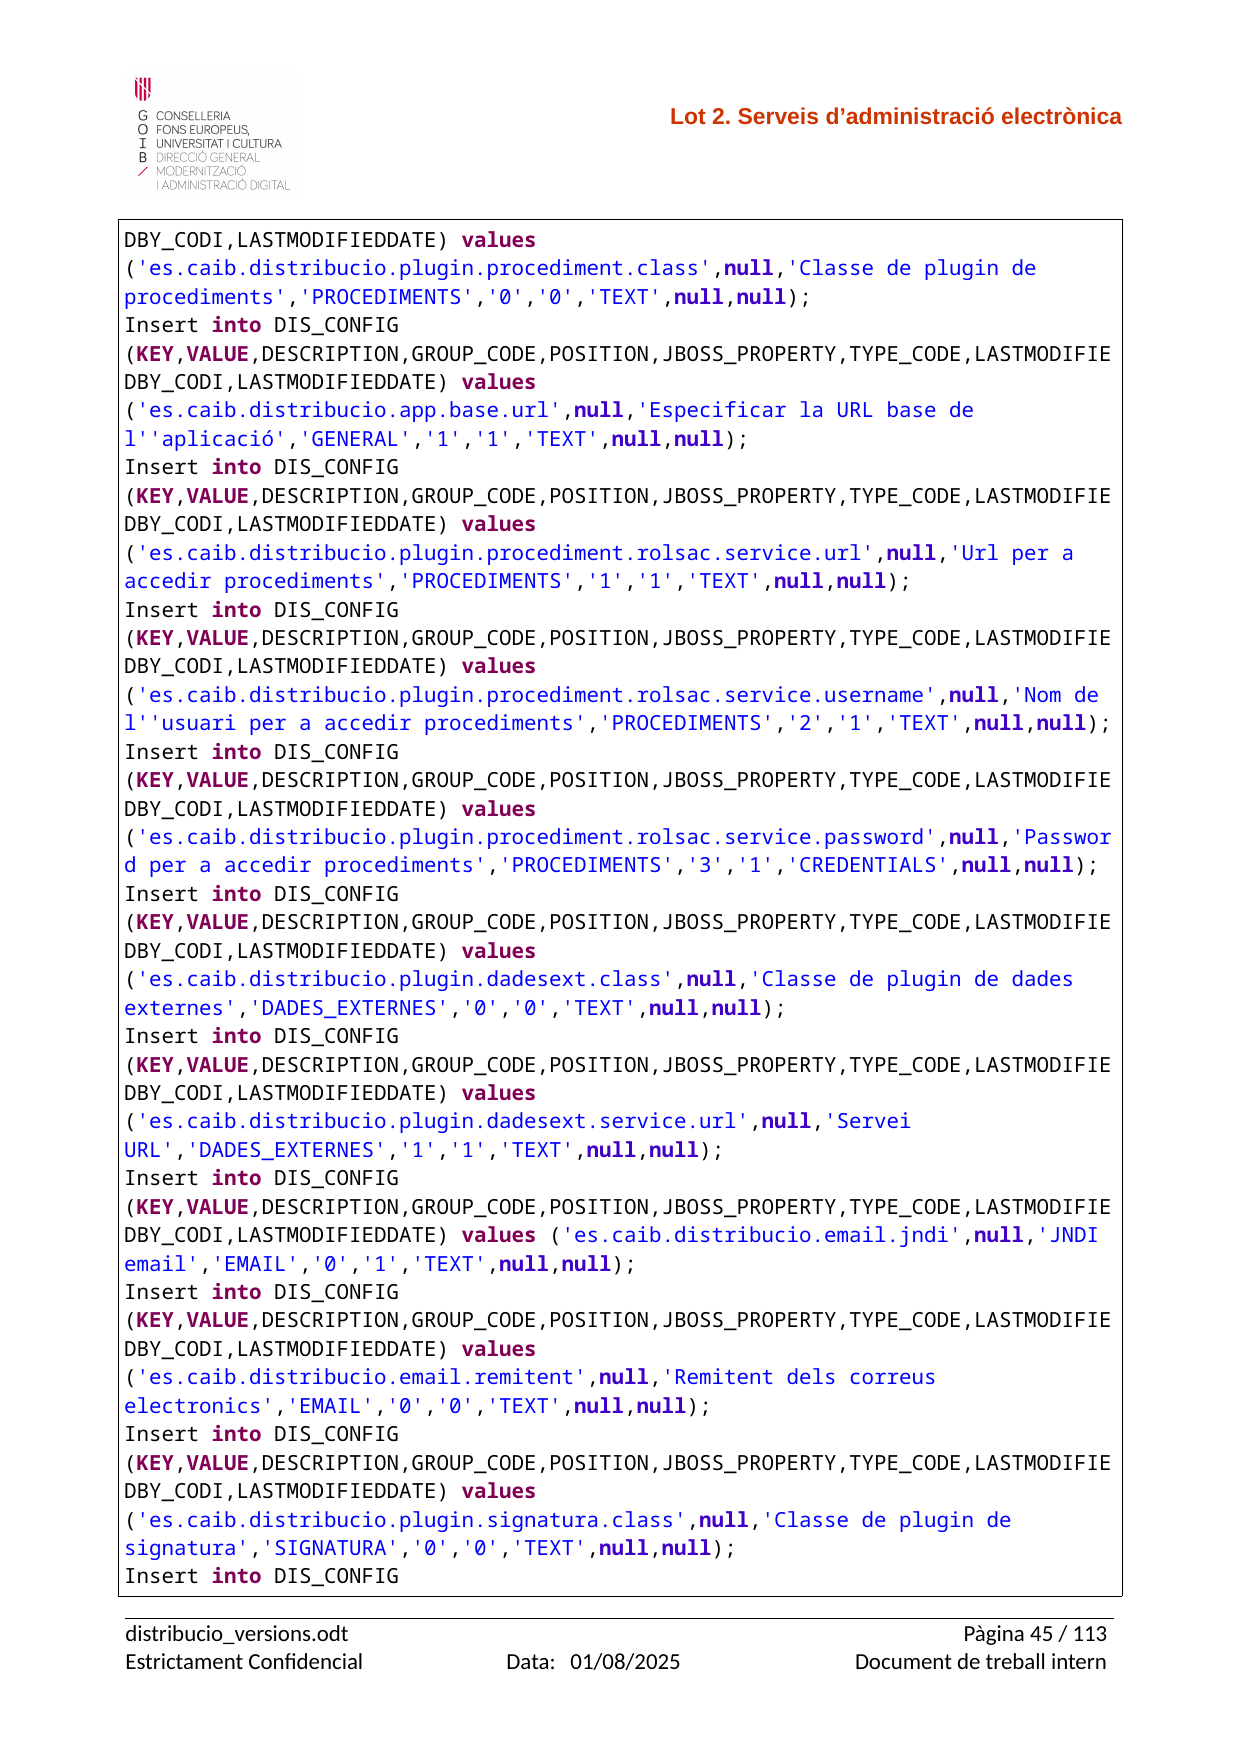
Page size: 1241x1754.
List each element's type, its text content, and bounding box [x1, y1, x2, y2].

picture [126, 70, 299, 197]
table_header DBY_CODI,LASTMODIFIEDDATE) values ('es.caib.distribucio.plugin.procediment.class',null,'Classe de plugin de procediments','PROCEDIMENTS','0','0','TEXT',null,null); Insert into DIS_CONFIG (KEY,VALUE,DESCRIPTION,GROUP_CODE,POSITION,JBOSS_PROPERTY,TYPE_CODE,LASTMODIFIEDBY_CODI,LASTMODIFIEDDATE) values ('es.caib.distribucio.app.base.url',null,'Especificar la URL base de l''aplicació','GENERAL','1','1','TEXT',null,null); Insert into DIS_CONFIG (KEY,VALUE,DESCRIPTION,GROUP_CODE,POSITION,JBOSS_PROPERTY,TYPE_CODE,LASTMODIFIEDBY_CODI,LASTMODIFIEDDATE) values ('es.caib.distribucio.plugin.procediment.rolsac.service.url',null,'Url per a accedir procediments','PROCEDIMENTS','1','1','TEXT',null,null); Insert into DIS_CONFIG (KEY,VALUE,DESCRIPTION,GROUP_CODE,POSITION,JBOSS_PROPERTY,TYPE_CODE,LASTMODIFIEDBY_CODI,LASTMODIFIEDDATE) values ('es.caib.distribucio.plugin.procediment.rolsac.service.username',null,'Nom de l''usuari per a accedir procediments','PROCEDIMENTS','2','1','TEXT',null,null); Insert into DIS_CONFIG (KEY,VALUE,DESCRIPTION,GROUP_CODE,POSITION,JBOSS_PROPERTY,TYPE_CODE,LASTMODIFIEDBY_CODI,LASTMODIFIEDDATE) values ('es.caib.distribucio.plugin.procediment.rolsac.service.password',null,'Password per a accedir procediments','PROCEDIMENTS','3','1','CREDENTIALS',null,null); Insert into DIS_CONFIG (KEY,VALUE,DESCRIPTION,GROUP_CODE,POSITION,JBOSS_PROPERTY,TYPE_CODE,LASTMODIFIEDBY_CODI,LASTMODIFIEDDATE) values ('es.caib.distribucio.plugin.dadesext.class',null,'Classe de plugin de dades externes','DADES_EXTERNES','0','0','TEXT',null,null); Insert into DIS_CONFIG (KEY,VALUE,DESCRIPTION,GROUP_CODE,POSITION,JBOSS_PROPERTY,TYPE_CODE,LASTMODIFIEDBY_CODI,LASTMODIFIEDDATE) values ('es.caib.distribucio.plugin.dadesext.service.url',null,'Servei URL','DADES_EXTERNES','1','1','TEXT',null,null); Insert into DIS_CONFIG (KEY,VALUE,DESCRIPTION,GROUP_CODE,POSITION,JBOSS_PROPERTY,TYPE_CODE,LASTMODIFIEDBY_CODI,LASTMODIFIEDDATE) values ('es.caib.distribucio.email.jndi',null,'JNDI email','EMAIL','0','1','TEXT',null,null); Insert into DIS_CONFIG (KEY,VALUE,DESCRIPTION,GROUP_CODE,POSITION,JBOSS_PROPERTY,TYPE_CODE,LASTMODIFIEDBY_CODI,LASTMODIFIEDDATE) values ('es.caib.distribucio.email.remitent',null,'Remitent dels correus electronics','EMAIL','0','0','TEXT',null,null); Insert into DIS_CONFIG (KEY,VALUE,DESCRIPTION,GROUP_CODE,POSITION,JBOSS_PROPERTY,TYPE_CODE,LASTMODIFIEDBY_CODI,LASTMODIFIEDDATE) values ('es.caib.distribucio.plugin.signatura.class',null,'Classe de plugin de signatura','SIGNATURA','0','0','TEXT',null,null); Insert into DIS_CONFIG [119, 220, 1122, 1596]
